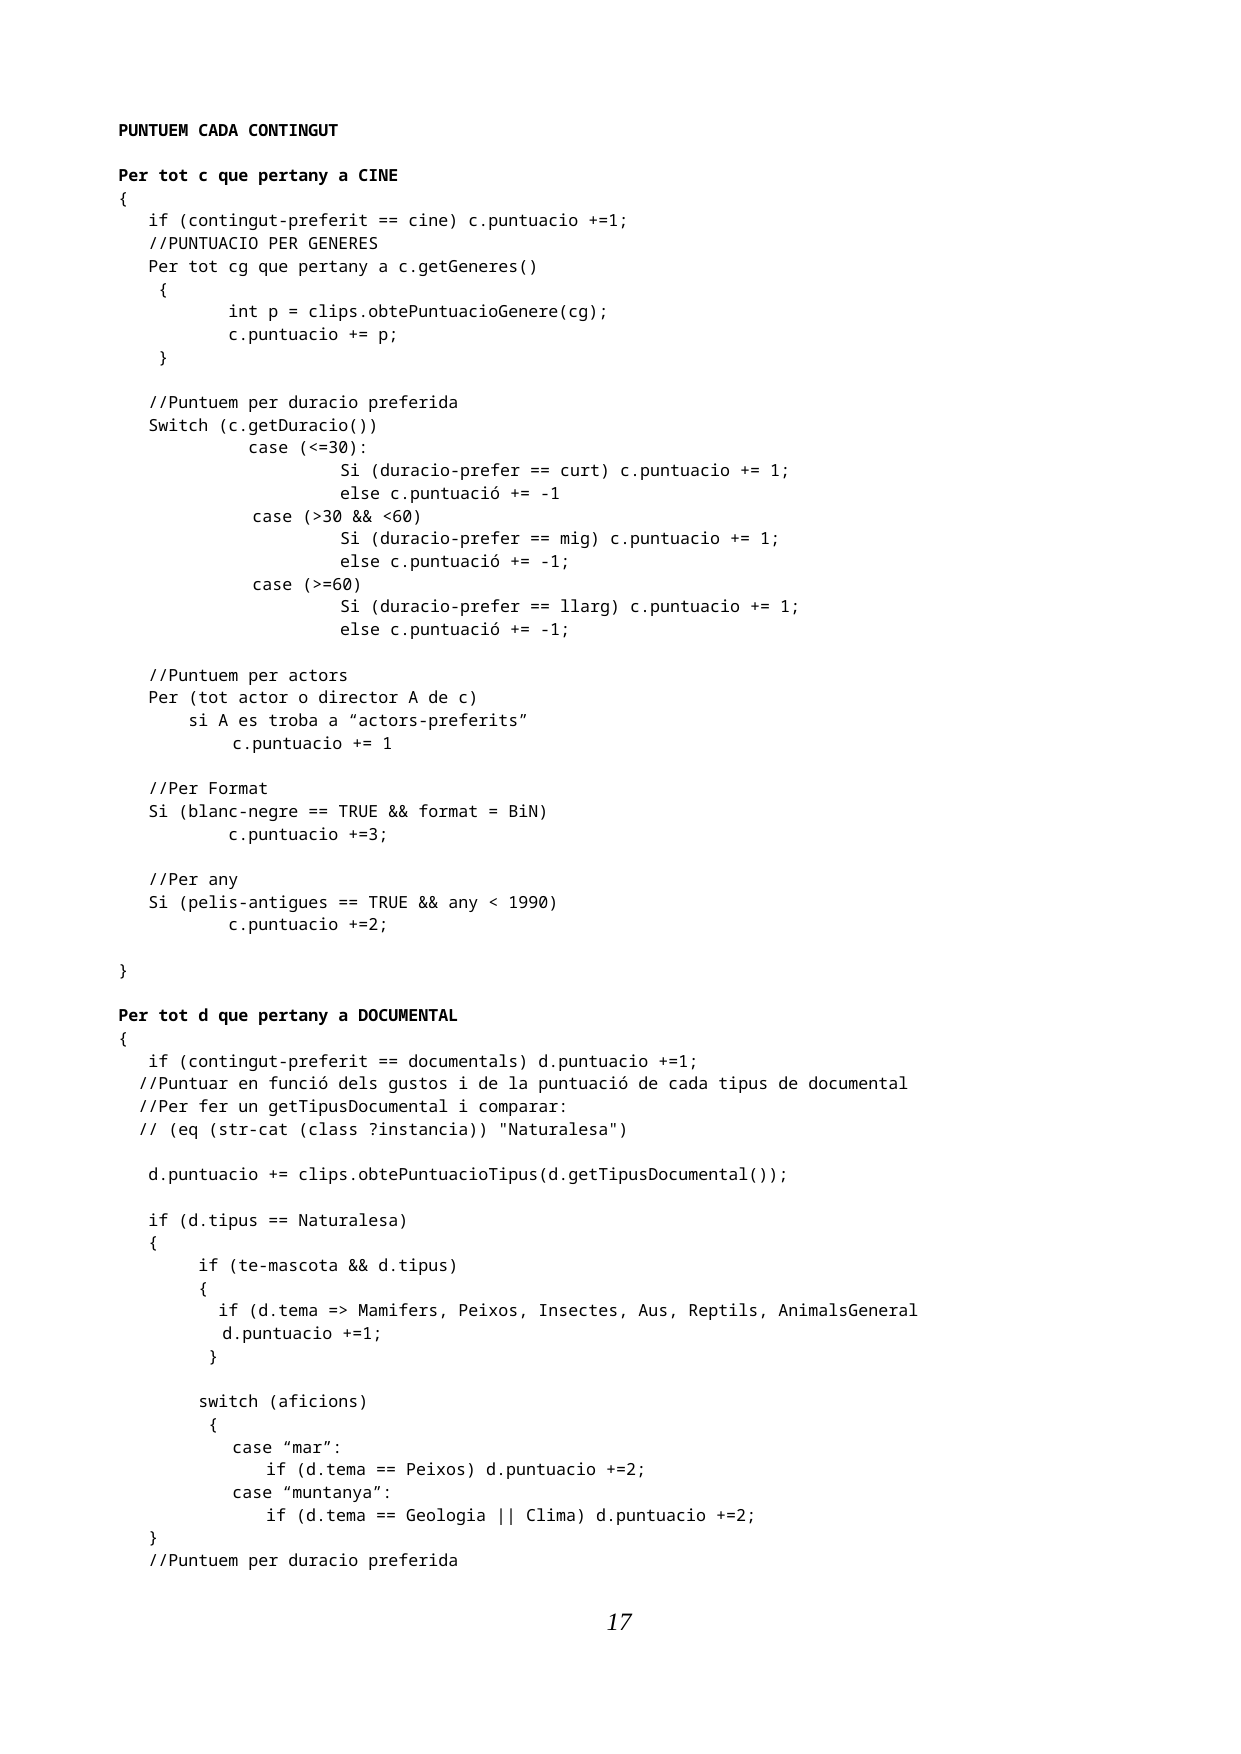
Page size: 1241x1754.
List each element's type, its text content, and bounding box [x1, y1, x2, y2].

text Per tot d que pertany a DOCUMENTAL [118, 1004, 1122, 1026]
text } [118, 345, 1122, 368]
text { [118, 1026, 1122, 1049]
text case (>=60) [118, 572, 1122, 595]
text { [118, 277, 1122, 300]
text if (contingut-preferit == cine) c.puntuacio +=1; [118, 209, 1122, 232]
text c.puntuacio += p; [118, 322, 1122, 345]
text else c.puntuació += -1; [118, 549, 1122, 572]
text else c.puntuació += -1; [118, 618, 1122, 640]
text //Per Format [118, 777, 1122, 799]
text //Per any [118, 867, 1122, 890]
text } [118, 1344, 1122, 1367]
text si A es troba a “actors-preferits” [118, 708, 1122, 731]
text Si (blanc-negre == TRUE && format = BiN) [118, 799, 1122, 822]
text Switch (c.getDuracio()) [118, 413, 1122, 436]
text //PUNTUACIO PER GENERES [118, 232, 1122, 254]
text Si (pelis-antigues == TRUE && any < 1990) [118, 890, 1122, 913]
text if (contingut-preferit == documentals) d.puntuacio +=1; [118, 1049, 1122, 1072]
text switch (aficions) [118, 1390, 1122, 1412]
text if (d.tema == Geologia || Clima) d.puntuacio +=2; [118, 1503, 1122, 1526]
text { [118, 1231, 1122, 1253]
text if (te-mascota && d.tipus) [118, 1253, 1122, 1276]
text if (d.tema == Peixos) d.puntuacio +=2; [118, 1458, 1122, 1481]
text else c.puntuació += -1 [118, 481, 1122, 504]
text d.puntuacio += clips.obtePuntuacioTipus(d.getTipusDocumental()); [118, 1163, 1122, 1185]
text //Puntuem per duracio preferida [118, 1549, 1122, 1571]
text //Puntuar en funció dels gustos i de la puntuació de cada tipus de documental [118, 1072, 1122, 1094]
text { [118, 1276, 1122, 1299]
text //Puntuem per actors [118, 663, 1122, 686]
text Per (tot actor o director A de c) [118, 686, 1122, 708]
text Per tot cg que pertany a c.getGeneres() [118, 254, 1122, 277]
text { [118, 186, 1122, 209]
text c.puntuacio += 1 [118, 731, 1122, 754]
text case “muntanya”: [118, 1481, 1122, 1503]
text Per tot c que pertany a CINE [118, 163, 1122, 186]
text if (d.tipus == Naturalesa) [118, 1208, 1122, 1231]
text } [118, 958, 1122, 981]
text case “mar”: [118, 1435, 1122, 1458]
text PUNTUEM CADA CONTINGUT [118, 118, 1122, 141]
text c.puntuacio +=2; [118, 913, 1122, 936]
text Si (duracio-prefer == llarg) c.puntuacio += 1; [118, 595, 1122, 618]
text case (<=30): [118, 436, 1122, 459]
text { [118, 1412, 1122, 1435]
text //Puntuem per duracio preferida [118, 391, 1122, 413]
text Si (duracio-prefer == mig) c.puntuacio += 1; [118, 527, 1122, 549]
text case (>30 && <60) [118, 504, 1122, 527]
text d.puntuacio +=1; [118, 1322, 1122, 1344]
text int p = clips.obtePuntuacioGenere(cg); [118, 300, 1122, 322]
text //Per fer un getTipusDocumental i comparar: // (eq (str-cat (class ?instancia)) "Naturalesa") [118, 1094, 1122, 1140]
text c.puntuacio +=3; [118, 822, 1122, 845]
text } [118, 1526, 1122, 1549]
text Si (duracio-prefer == curt) c.puntuacio += 1; [118, 459, 1122, 481]
text if (d.tema => Mamifers, Peixos, Insectes, Aus, Reptils, AnimalsGeneral [118, 1299, 1122, 1322]
